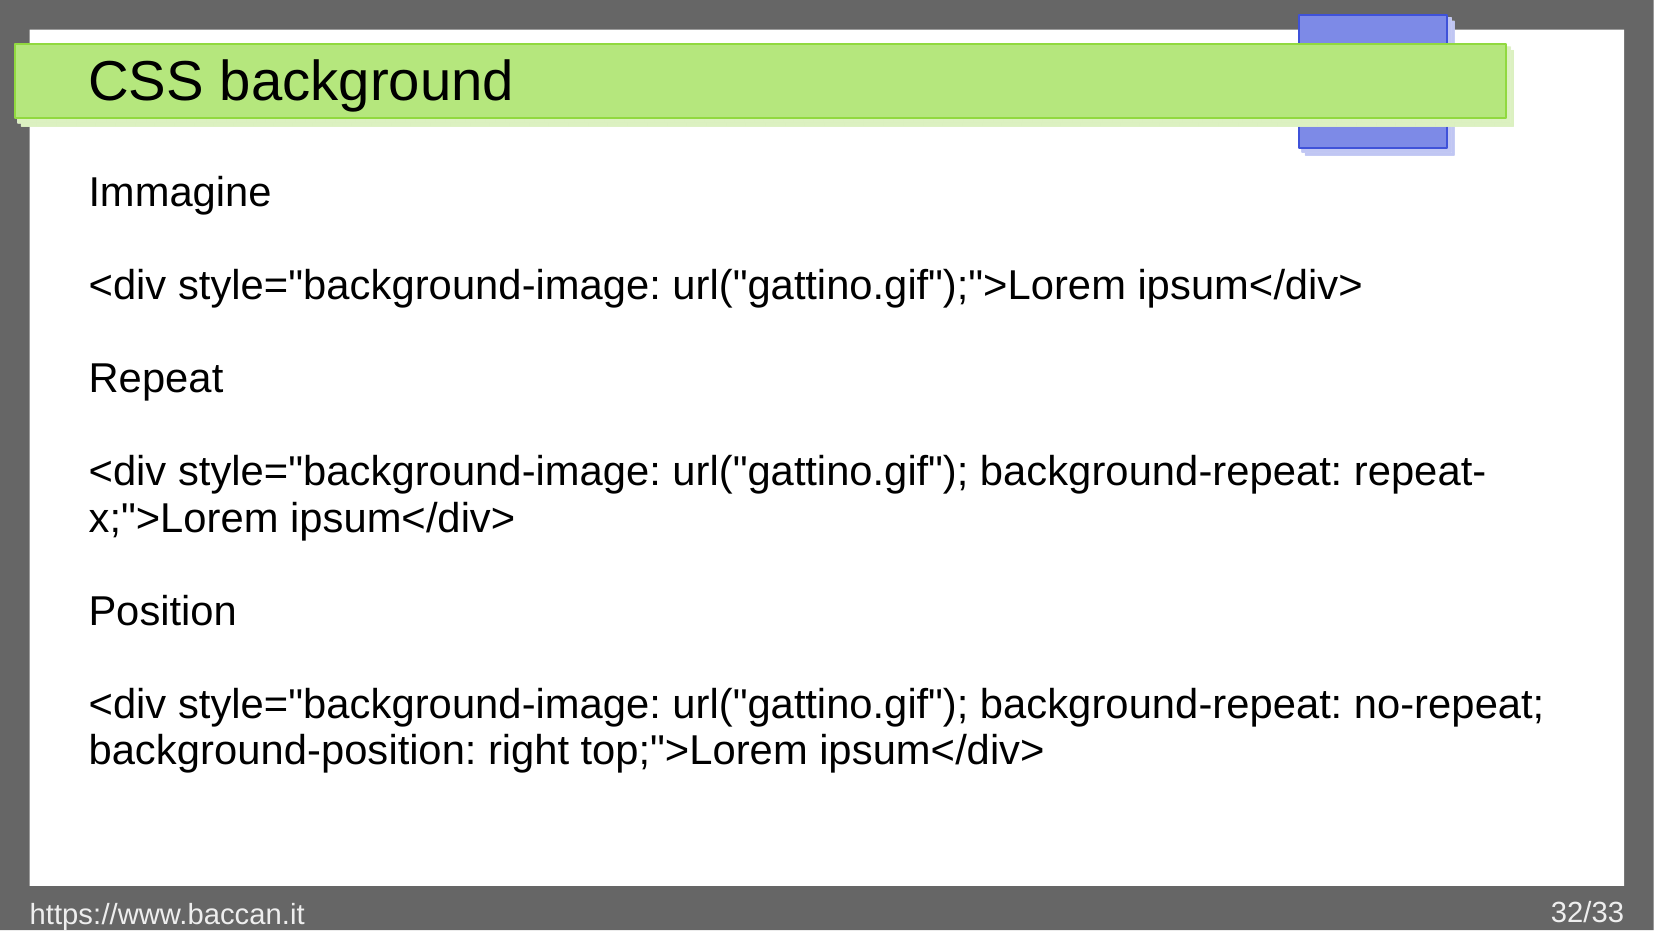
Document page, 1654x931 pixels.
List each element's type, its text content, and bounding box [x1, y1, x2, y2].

text_box Immagine <div style="background-image: url("gattino.gif");">Lorem ipsum</div> Repeat <div style="background-image: url("gattino.gif"); background-repeat: repeat-x;">Lorem ipsum</div> Position <div style="background-image: url("gattino.gif"); background-repeat: no-repeat; background-position: right top;">Lorem ipsum</div> [88, 169, 1565, 820]
title CSS background [88, 44, 1506, 119]
